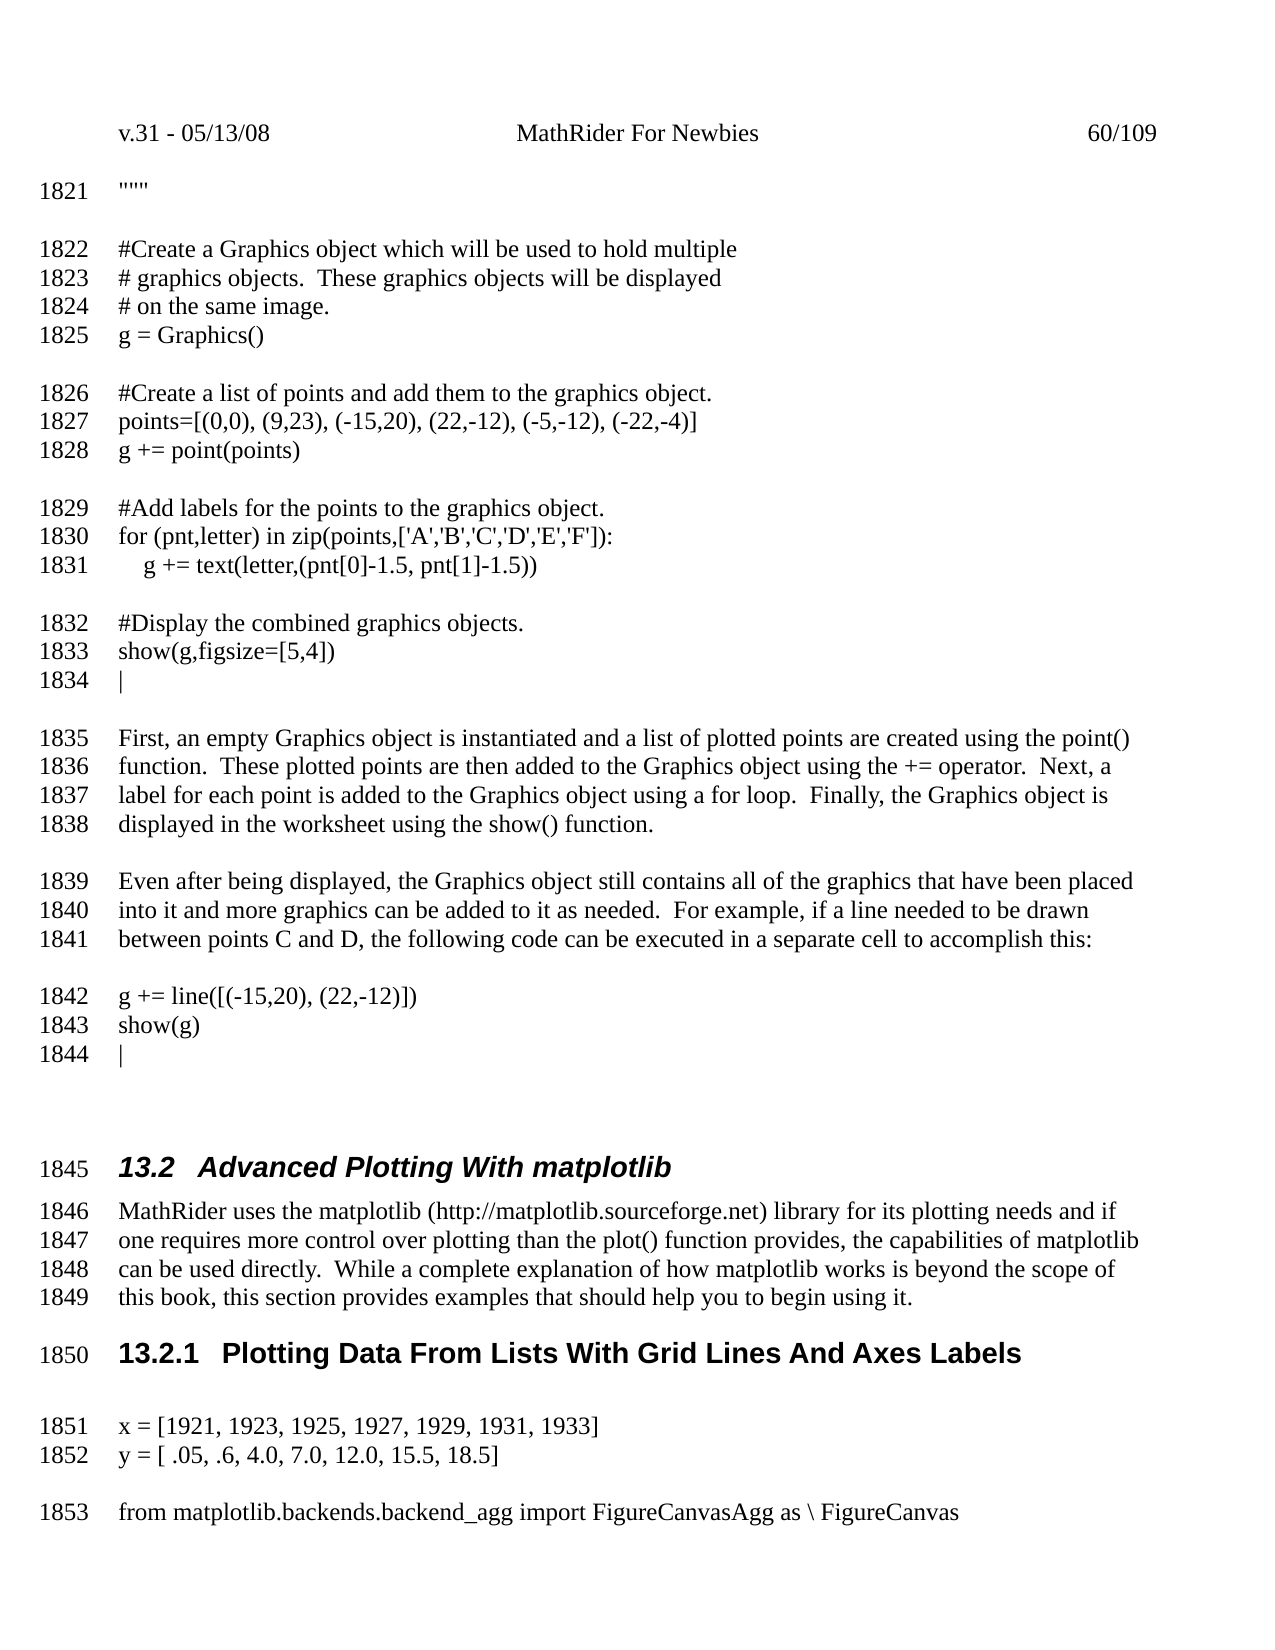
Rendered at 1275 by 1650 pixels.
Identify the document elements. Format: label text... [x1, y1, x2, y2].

text #Add labels for the points to the graphics object. [118, 493, 1157, 521]
text # on the same image. [118, 291, 1157, 320]
text #Display the combined graphics objects. [118, 608, 1157, 636]
text g += text(letter,(pnt[0]-1.5, pnt[1]-1.5)) [118, 550, 1157, 579]
text | [118, 1039, 1157, 1068]
text show(g) [118, 1010, 1157, 1039]
text # graphics objects. These graphics objects will be displayed [118, 263, 1157, 291]
text from matplotlib.backends.backend_agg import FigureCanvasAgg as \ FigureCanvas [118, 1497, 1157, 1526]
text g += point(points) [118, 435, 1157, 464]
text y = [ .05, .6, 4.0, 7.0, 12.0, 15.5, 18.5] [118, 1440, 1157, 1468]
text g = Graphics() [118, 320, 1157, 349]
subtitle Plotting Data From Lists With Grid Lines And Axes Labels [118, 1336, 1157, 1370]
text for (pnt,letter) in zip(points,['A','B','C','D','E','F']): [118, 521, 1157, 550]
subtitle Advanced Plotting With matplotlib [118, 1150, 1157, 1184]
text points=[(0,0), (9,23), (-15,20), (22,-12), (-5,-12), (-22,-4)] [118, 406, 1157, 435]
text #Create a list of points and add them to the graphics object. [118, 378, 1157, 406]
text | [118, 665, 1157, 694]
text x = [1921, 1923, 1925, 1927, 1929, 1931, 1933] [118, 1411, 1157, 1440]
text g += line([(-15,20), (22,-12)]) [118, 981, 1157, 1010]
text """ [118, 176, 1157, 205]
text show(g,figsize=[5,4]) [118, 636, 1157, 665]
text #Create a Graphics object which will be used to hold multiple [118, 234, 1157, 263]
text Even after being displayed, the Graphics object still contains all of the graphics that have been placed into it and more graphics can be added to it as needed. For example, if a line needed to be drawn between points C and D, the following code can be executed in a separate cell to accomplish this: [118, 866, 1157, 953]
text MathRider uses the matplotlib (http://matplotlib.sourceforge.net) library for its plotting needs and if one requires more control over plotting than the plot() function provides, the capabilities of matplotlib can be used directly. While a complete explanation of how matplotlib works is beyond the scope of this book, this section provides examples that should help you to begin using it. [118, 1196, 1157, 1311]
text First, an empty Graphics object is instantiated and a list of plotted points are created using the point() function. These plotted points are then added to the Graphics object using the += operator. Next, a label for each point is added to the Graphics object using a for loop. Finally, the Graphics object is displayed in the worksheet using the show() function. [118, 723, 1157, 838]
